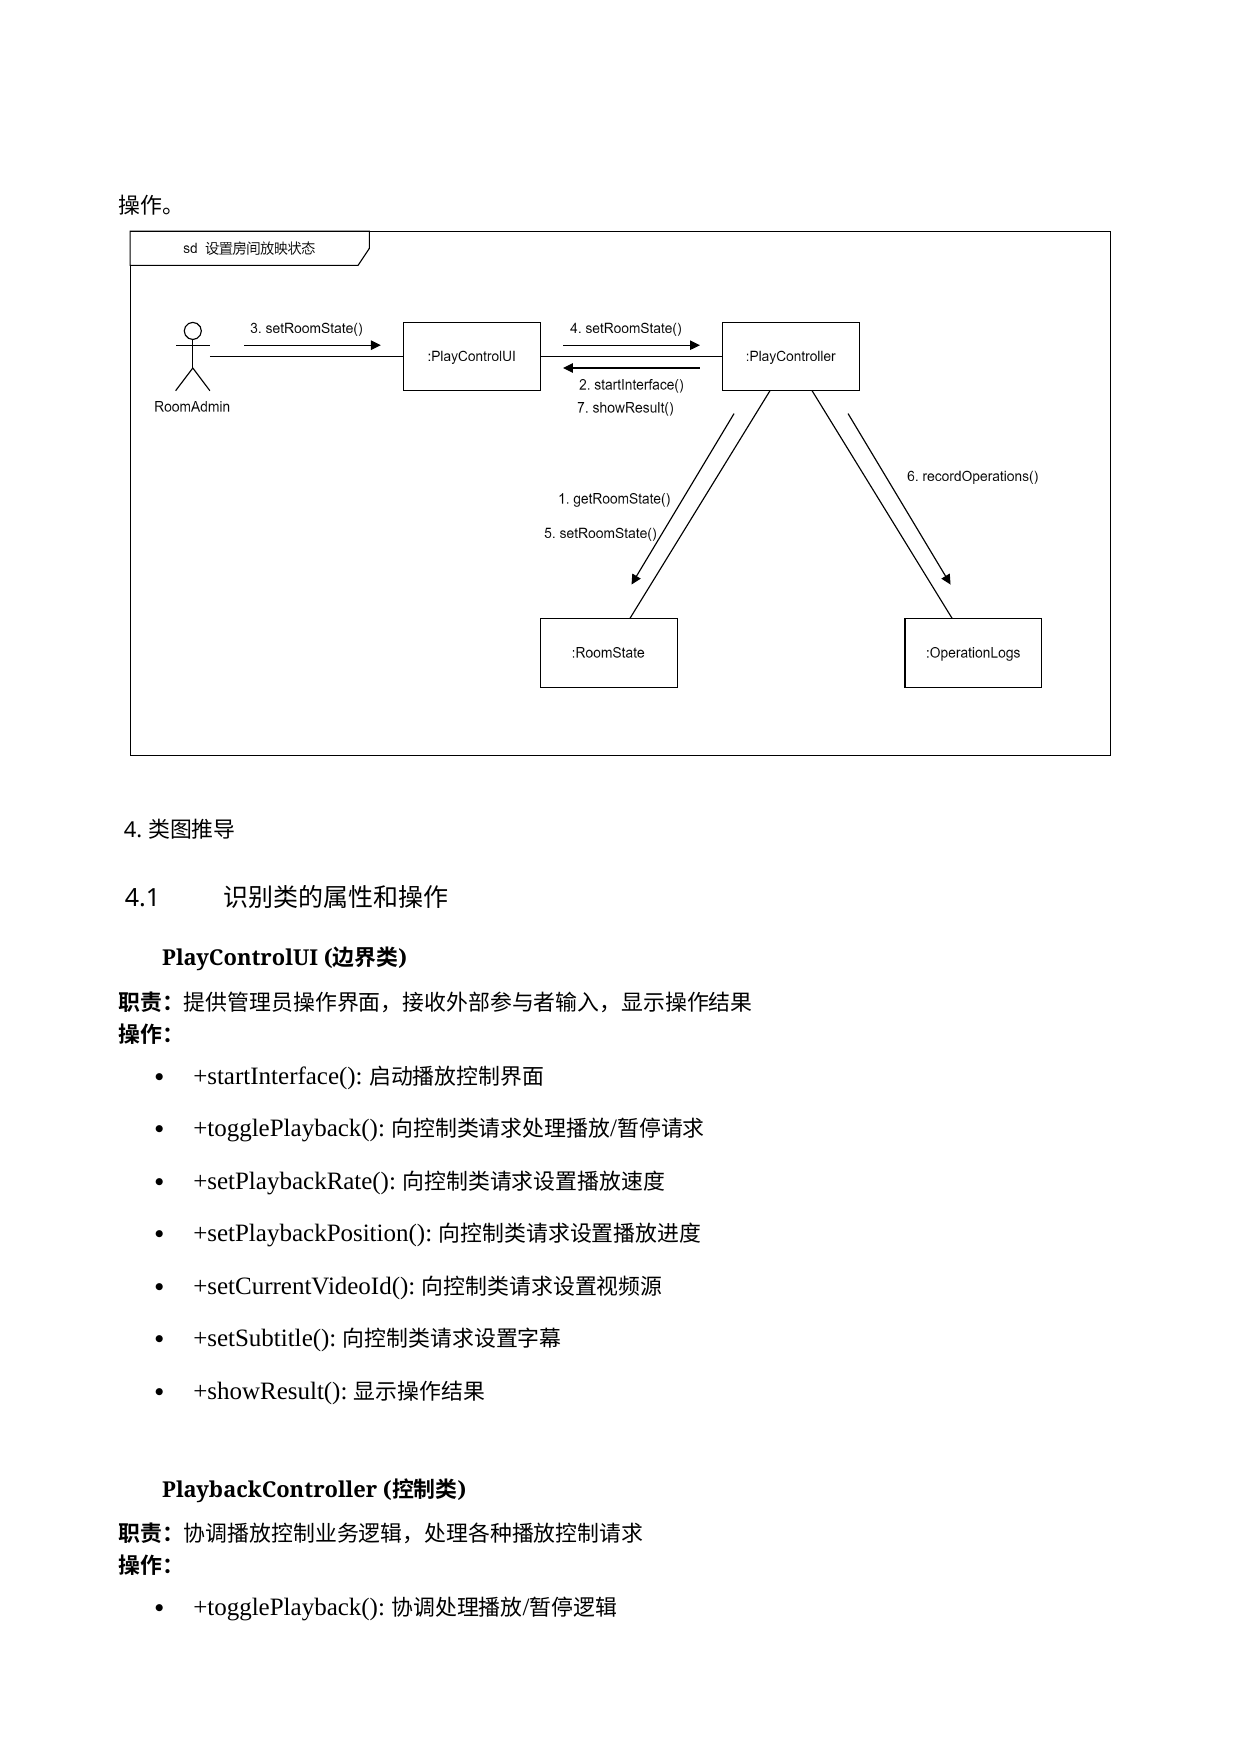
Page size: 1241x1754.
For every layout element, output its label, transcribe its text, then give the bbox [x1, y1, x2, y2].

list +showResult(): 显示操作结果 [156, 1374, 1122, 1405]
list +togglePlayback(): 向控制类请求处理播放/暂停请求 [156, 1111, 1122, 1143]
text PlaybackController (控制类) [118, 1472, 1122, 1504]
text 职责：提供管理员操作界面，接收外部参与者输入，显示操作结果 [118, 985, 1122, 1017]
list +setCurrentVideoId(): 向控制类请求设置视频源 [156, 1269, 1122, 1300]
subtitle 识别类的属性和操作 [118, 878, 1122, 914]
list +setPlaybackRate(): 向控制类请求设置播放速度 [156, 1164, 1122, 1195]
list +startInterface(): 启动播放控制界面 [156, 1059, 1122, 1090]
text 操作： [118, 1548, 1122, 1580]
text PlayControlUI (边界类) [118, 940, 1122, 972]
list +togglePlayback(): 协调处理播放/暂停逻辑 [156, 1590, 1122, 1622]
list +setSubtitle(): 向控制类请求设置字幕 [156, 1321, 1122, 1353]
list +setPlaybackPosition(): 向控制类请求设置播放进度 [156, 1216, 1122, 1248]
text 操作： [118, 1017, 1122, 1048]
text 职责：协调播放控制业务逻辑，处理各种播放控制请求 [118, 1516, 1122, 1548]
text 操作。 [118, 188, 1122, 219]
subtitle 类图推导 [118, 812, 1122, 844]
